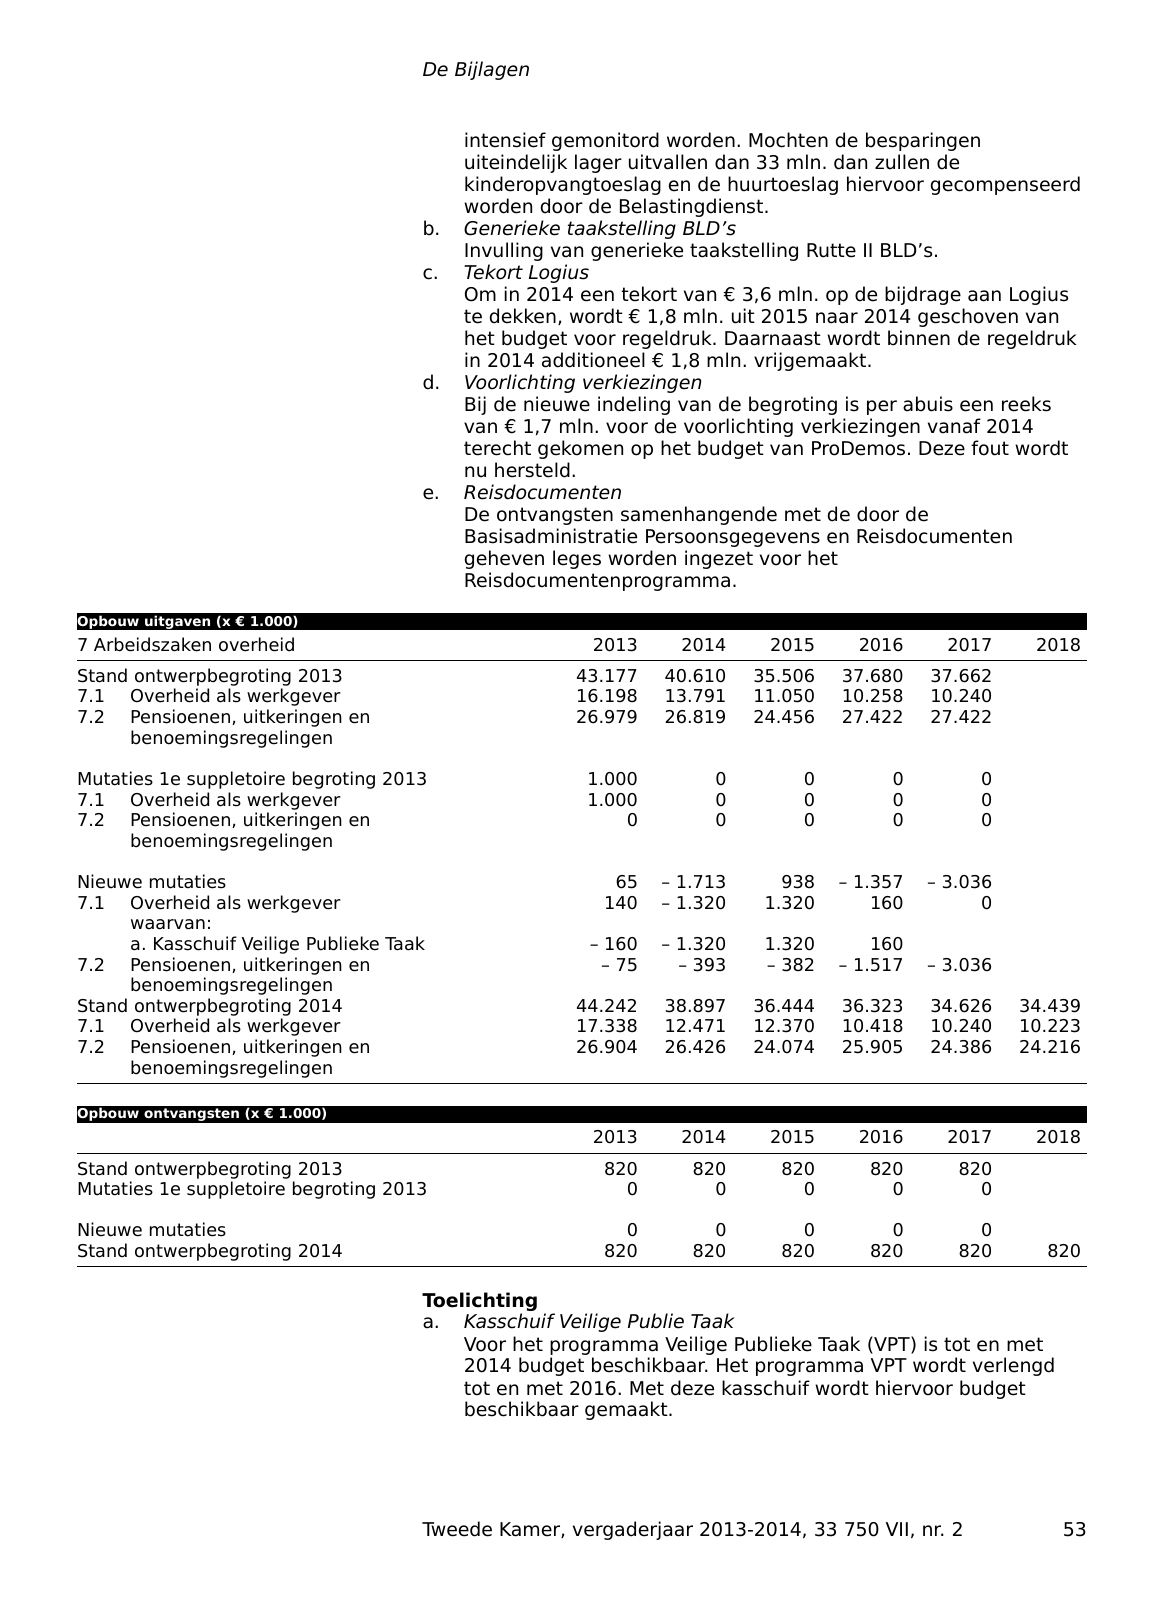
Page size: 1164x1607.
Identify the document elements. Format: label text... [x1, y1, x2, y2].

table_cell [998, 686, 1087, 707]
table_cell Mutaties 1e suppletoire begroting 2013 [77, 769, 555, 789]
table_cell 65 [555, 872, 644, 893]
table_cell 160 [821, 934, 909, 954]
table_cell Pensioenen, uitkeringen en benoemingsregelingen [124, 955, 555, 996]
table_cell 0 [732, 1179, 821, 1200]
table_cell [909, 748, 998, 769]
table_cell [124, 1123, 555, 1153]
table_cell Pensioenen, uitkeringen en benoemingsregelingen [124, 707, 555, 748]
table_cell 7.1 [77, 790, 124, 810]
table_cell 0 [909, 769, 998, 789]
table_cell [821, 748, 909, 769]
table_cell 820 [732, 1154, 821, 1179]
table_cell – 75 [555, 955, 644, 996]
table_cell [732, 748, 821, 769]
text intensief gemonitord worden. Mochten de besparingen uiteindelijk lager uitvallen dan 33 mln. dan zullen de kinderopvangtoeslag en de huurtoeslag hiervoor gecompenseerd worden door de Belastingdienst. [464, 130, 1087, 218]
table_cell 0 [909, 1220, 998, 1241]
table_cell 10.240 [909, 1016, 998, 1037]
table_cell 34.439 [998, 996, 1087, 1016]
table_cell [998, 1220, 1087, 1241]
table_cell [998, 872, 1087, 893]
text a. Kasschuif Veilige Publie Taak [422, 1311, 1087, 1333]
table_cell 1.000 [555, 769, 644, 789]
text c. Tekort Logius [422, 262, 1087, 284]
table_cell Overheid als werkgever [124, 790, 555, 810]
table_cell – 1.713 [644, 872, 732, 893]
table_cell [998, 661, 1087, 686]
text e. Reisdocumenten [422, 482, 1087, 503]
table_cell [998, 851, 1087, 872]
table_cell – 1.320 [644, 893, 732, 913]
table_cell – 1.517 [821, 955, 909, 996]
table_cell 820 [555, 1241, 644, 1266]
table_cell Stand ontwerpbegroting 2013 [77, 1154, 555, 1179]
table_cell [644, 748, 732, 769]
table_cell 160 [821, 893, 909, 913]
table_cell [77, 913, 124, 934]
table_cell – 393 [644, 955, 732, 996]
table_cell 938 [732, 872, 821, 893]
table_cell 24.456 [732, 707, 821, 748]
table_cell [998, 893, 1087, 913]
table_cell 12.370 [732, 1016, 821, 1037]
table_cell 36.323 [821, 996, 909, 1016]
table_cell 820 [821, 1154, 909, 1179]
table_cell 2018 [998, 1123, 1087, 1153]
table_cell 7.2 [77, 810, 124, 851]
table_cell 7.1 [77, 686, 124, 707]
text b. Generieke taakstelling BLD’s [422, 218, 1087, 240]
table_cell 16.198 [555, 686, 644, 707]
table_cell 12.471 [644, 1016, 732, 1037]
table_cell [998, 1200, 1087, 1220]
table_cell 7 Arbeidszaken overheid [77, 630, 555, 660]
table_cell [124, 851, 555, 872]
table_cell [998, 790, 1087, 810]
table_cell 2017 [909, 1123, 998, 1153]
table_cell 17.338 [555, 1016, 644, 1037]
table_cell 34.626 [909, 996, 998, 1016]
table_cell 0 [644, 769, 732, 789]
table_cell [555, 748, 644, 769]
table_cell 27.422 [909, 707, 998, 748]
table_cell 820 [909, 1154, 998, 1179]
table_cell 13.791 [644, 686, 732, 707]
table_cell 820 [909, 1241, 998, 1266]
table_cell [732, 851, 821, 872]
table_cell 0 [909, 810, 998, 851]
table_cell Nieuwe mutaties [77, 1220, 555, 1241]
table_cell 820 [821, 1241, 909, 1266]
table_cell 37.680 [821, 661, 909, 686]
table_cell [77, 934, 124, 954]
table_cell 820 [555, 1154, 644, 1179]
text De ontvangsten samenhangende met de door de Basisadministratie Persoonsgegevens en Reisdocumenten geheven leges worden ingezet voor het Reisdocumentenprogramma. [464, 503, 1087, 591]
table_cell 10.258 [821, 686, 909, 707]
table_cell – 1.357 [821, 872, 909, 893]
table_cell – 3.036 [909, 955, 998, 996]
table_cell – 382 [732, 955, 821, 996]
table_cell 24.386 [909, 1037, 998, 1083]
table_cell 10.240 [909, 686, 998, 707]
table_cell 44.242 [555, 996, 644, 1016]
table_cell Pensioenen, uitkeringen en benoemingsregelingen [124, 810, 555, 851]
table_cell [998, 1154, 1087, 1179]
table_cell 0 [555, 1220, 644, 1241]
table_cell Stand ontwerpbegroting 2014 [77, 1241, 555, 1266]
table_cell [124, 748, 555, 769]
table_cell 0 [644, 790, 732, 810]
table_cell [77, 1200, 124, 1220]
table_cell [77, 1123, 124, 1153]
table_cell 7.1 [77, 1016, 124, 1037]
table_cell 26.426 [644, 1037, 732, 1083]
table_cell – 3.036 [909, 872, 998, 893]
table_cell 0 [909, 1179, 998, 1200]
table_cell 0 [732, 810, 821, 851]
table_cell [998, 955, 1087, 996]
table_cell 38.897 [644, 996, 732, 1016]
table_cell 0 [555, 810, 644, 851]
table_cell 0 [732, 790, 821, 810]
table_cell 0 [909, 790, 998, 810]
table_cell 2014 [644, 630, 732, 660]
table_cell a. Kasschuif Veilige Publieke Taak [124, 934, 555, 954]
table_cell 25.905 [821, 1037, 909, 1083]
table_cell [732, 913, 821, 934]
table_cell 7.1 [77, 893, 124, 913]
table_cell 2018 [998, 630, 1087, 660]
table_cell 26.904 [555, 1037, 644, 1083]
table_cell 10.418 [821, 1016, 909, 1037]
table_cell 26.979 [555, 707, 644, 748]
table_cell 820 [644, 1241, 732, 1266]
table_cell 1.320 [732, 934, 821, 954]
table_cell Stand ontwerpbegroting 2014 [77, 996, 555, 1016]
table_cell – 160 [555, 934, 644, 954]
table_cell 0 [821, 1220, 909, 1241]
table_header Opbouw uitgaven (x € 1.000) [77, 613, 1087, 629]
table_cell [998, 769, 1087, 789]
table_cell 0 [821, 769, 909, 789]
table_cell 35.506 [732, 661, 821, 686]
table_cell [821, 851, 909, 872]
table_cell [555, 851, 644, 872]
table_header Opbouw ontvangsten (x € 1.000) [77, 1106, 1087, 1122]
table_cell waarvan: [124, 913, 555, 934]
table_cell 1.000 [555, 790, 644, 810]
table_cell [909, 934, 998, 954]
table_cell 27.422 [821, 707, 909, 748]
table_cell [998, 1179, 1087, 1200]
table_cell 37.662 [909, 661, 998, 686]
table_cell 2016 [821, 630, 909, 660]
table_cell Nieuwe mutaties [77, 872, 555, 893]
table_cell 820 [732, 1241, 821, 1266]
table_cell 10.223 [998, 1016, 1087, 1037]
table_cell 43.177 [555, 661, 644, 686]
table_cell 24.216 [998, 1037, 1087, 1083]
table_cell [998, 707, 1087, 748]
table_cell 36.444 [732, 996, 821, 1016]
table_cell [644, 913, 732, 934]
table_cell [909, 913, 998, 934]
table_cell [124, 1200, 555, 1220]
table_cell 0 [821, 1179, 909, 1200]
text Invulling van generieke taakstelling Rutte II BLD’s. [464, 240, 1087, 262]
table_cell 2013 [555, 630, 644, 660]
table_cell 0 [732, 1220, 821, 1241]
table_cell 7.2 [77, 1037, 124, 1083]
table_cell [555, 913, 644, 934]
table_cell 2015 [732, 630, 821, 660]
table_cell [821, 1200, 909, 1220]
table_cell [821, 913, 909, 934]
table_cell [909, 1200, 998, 1220]
table_cell Pensioenen, uitkeringen en benoemingsregelingen [124, 1037, 555, 1083]
table_cell [644, 851, 732, 872]
table_cell 820 [998, 1241, 1087, 1266]
table_cell 0 [555, 1179, 644, 1200]
table_cell [77, 851, 124, 872]
table_cell [77, 748, 124, 769]
table_cell Overheid als werkgever [124, 1016, 555, 1037]
table_cell 1.320 [732, 893, 821, 913]
table_cell [998, 913, 1087, 934]
table_cell 0 [644, 1179, 732, 1200]
text Om in 2014 een tekort van € 3,6 mln. op de bijdrage aan Logius te dekken, wordt € 1,8 mln. uit 2015 naar 2014 geschoven van het budget voor regeldruk. Daarnaast wordt binnen de regeldruk in 2014 additioneel € 1,8 mln. vrijgemaakt. [464, 284, 1087, 372]
table_cell [644, 1200, 732, 1220]
table_cell [909, 851, 998, 872]
text d. Voorlichting verkiezingen [422, 372, 1087, 394]
table_cell 0 [644, 810, 732, 851]
table_cell 2016 [821, 1123, 909, 1153]
table_cell 0 [909, 893, 998, 913]
table_cell 24.074 [732, 1037, 821, 1083]
subtitle Toelichting [422, 1289, 1087, 1311]
text Bij de nieuwe indeling van de begroting is per abuis een reeks van € 1,7 mln. voor de voorlichting verkiezingen vanaf 2014 terecht gekomen op het budget van ProDemos. Deze fout wordt nu hersteld. [464, 394, 1087, 482]
table_cell 2014 [644, 1123, 732, 1153]
table_cell Stand ontwerpbegroting 2013 [77, 661, 555, 686]
table_cell 7.2 [77, 707, 124, 748]
table_cell 11.050 [732, 686, 821, 707]
table_cell [555, 1200, 644, 1220]
table_cell [732, 1200, 821, 1220]
table_cell – 1.320 [644, 934, 732, 954]
table_cell Overheid als werkgever [124, 686, 555, 707]
table_cell 820 [644, 1154, 732, 1179]
table_cell 0 [644, 1220, 732, 1241]
table_cell 2013 [555, 1123, 644, 1153]
table_cell [998, 810, 1087, 851]
table_cell 2015 [732, 1123, 821, 1153]
text Voor het programma Veilige Publieke Taak (VPT) is tot en met 2014 budget beschikbaar. Het programma VPT wordt verlengd tot en met 2016. Met deze kasschuif wordt hiervoor budget beschikbaar gemaakt. [464, 1333, 1087, 1421]
table_cell 0 [821, 790, 909, 810]
table_cell 26.819 [644, 707, 732, 748]
table_cell [998, 748, 1087, 769]
table_cell 40.610 [644, 661, 732, 686]
table_cell 2017 [909, 630, 998, 660]
table_cell 140 [555, 893, 644, 913]
table_cell 0 [732, 769, 821, 789]
table_cell Overheid als werkgever [124, 893, 555, 913]
table_cell [998, 934, 1087, 954]
table_cell Mutaties 1e suppletoire begroting 2013 [77, 1179, 555, 1200]
table_cell 0 [821, 810, 909, 851]
table_cell 7.2 [77, 955, 124, 996]
